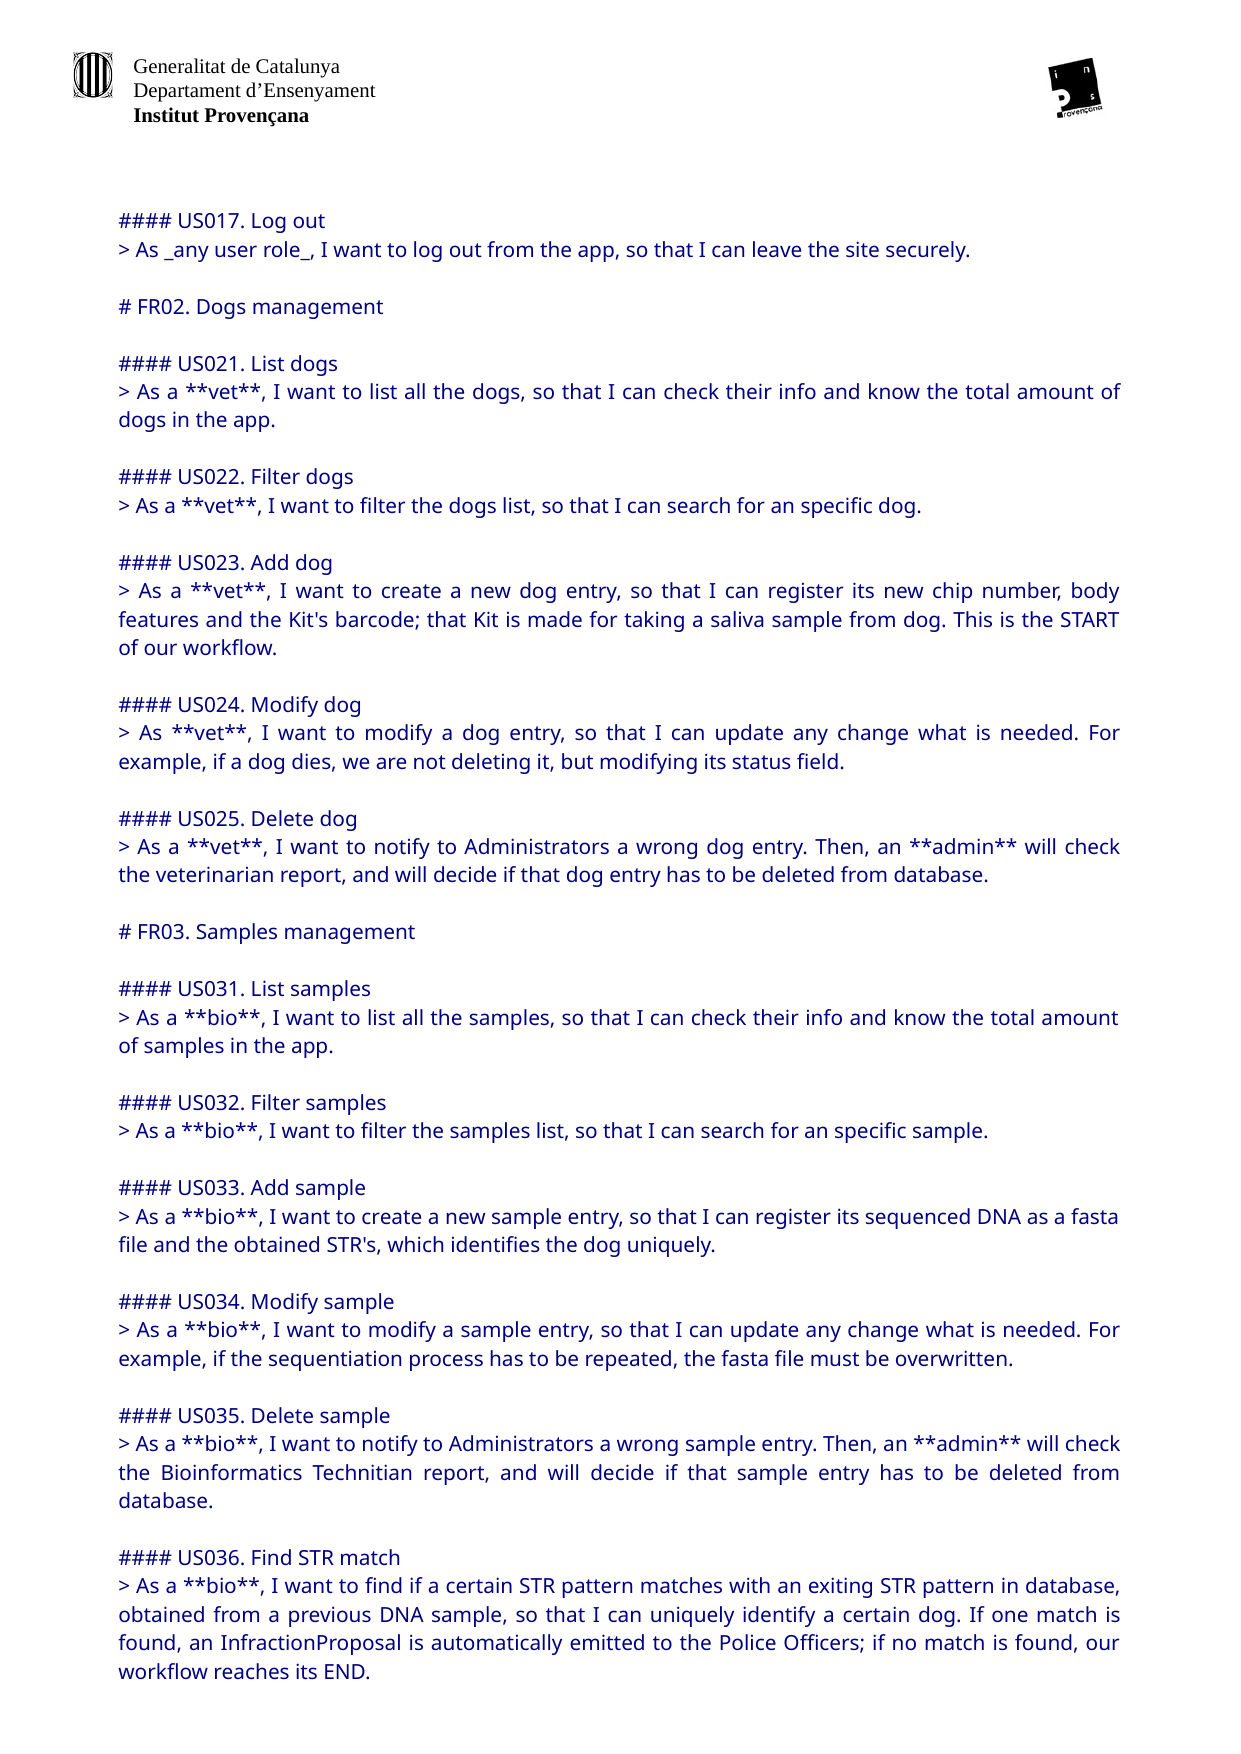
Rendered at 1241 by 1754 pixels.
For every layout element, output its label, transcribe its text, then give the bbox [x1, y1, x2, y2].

text # FR02. Dogs management [118, 292, 1122, 320]
text #### US021. List dogs [118, 349, 1122, 377]
text > As a **bio**, I want to notify to Administrators a wrong sample entry. Then, an **admin** will check the Bioinformatics Technitian report, and will decide if that sample entry has to be deleted from database. [118, 1429, 1122, 1515]
text > As a **bio**, I want to find if a certain STR pattern matches with an exiting STR pattern in database, obtained from a previous DNA sample, so that I can uniquely identify a certain dog. If one match is found, an InfractionProposal is automatically emitted to the Police Officers; if no match is found, our workflow reaches its END. [118, 1572, 1122, 1685]
picture [1031, 58, 1118, 118]
text > As a **bio**, I want to modify a sample entry, so that I can update any change what is needed. For example, if the sequentiation process has to be repeated, the fasta file must be overwritten. [118, 1316, 1122, 1372]
text #### US033. Add sample [118, 1173, 1122, 1202]
text > As a **bio**, I want to list all the samples, so that I can check their info and know the total amount of samples in the app. [118, 1003, 1122, 1060]
text #### US022. Filter dogs [118, 462, 1122, 491]
text > As a **bio**, I want to filter the samples list, so that I can search for an specific sample. [118, 1117, 1122, 1145]
picture [73, 52, 113, 98]
text > As a **vet**, I want to filter the dogs list, so that I can search for an specific dog. [118, 491, 1122, 519]
text #### US034. Modify sample [118, 1287, 1122, 1316]
text #### US036. Find STR match [118, 1543, 1122, 1572]
text > As a **vet**, I want to create a new dog entry, so that I can register its new chip number, body features and the Kit's barcode; that Kit is made for taking a saliva sample from dog. This is the START of our workflow. [118, 576, 1122, 662]
text #### US025. Delete dog [118, 804, 1122, 832]
text > As a **vet**, I want to list all the dogs, so that I can check their info and know the total amount of dogs in the app. [118, 377, 1122, 434]
text > As a **vet**, I want to notify to Administrators a wrong dog entry. Then, an **admin** will check the veterinarian report, and will decide if that dog entry has to be deleted from database. [118, 832, 1122, 889]
text #### US031. List samples [118, 974, 1122, 1003]
text #### US024. Modify dog [118, 690, 1122, 718]
text > As **vet**, I want to modify a dog entry, so that I can update any change what is needed. For example, if a dog dies, we are not deleting it, but modifying its status field. [118, 718, 1122, 775]
text > As _any user role_, I want to log out from the app, so that I can leave the site securely. [118, 235, 1122, 263]
text #### US032. Filter samples [118, 1088, 1122, 1117]
text #### US023. Add dog [118, 548, 1122, 576]
text > As a **bio**, I want to create a new sample entry, so that I can register its sequenced DNA as a fasta file and the obtained STR's, which identifies the dog uniquely. [118, 1202, 1122, 1259]
text # FR03. Samples management [118, 917, 1122, 946]
text #### US017. Log out [118, 207, 1122, 235]
text #### US035. Delete sample [118, 1401, 1122, 1429]
